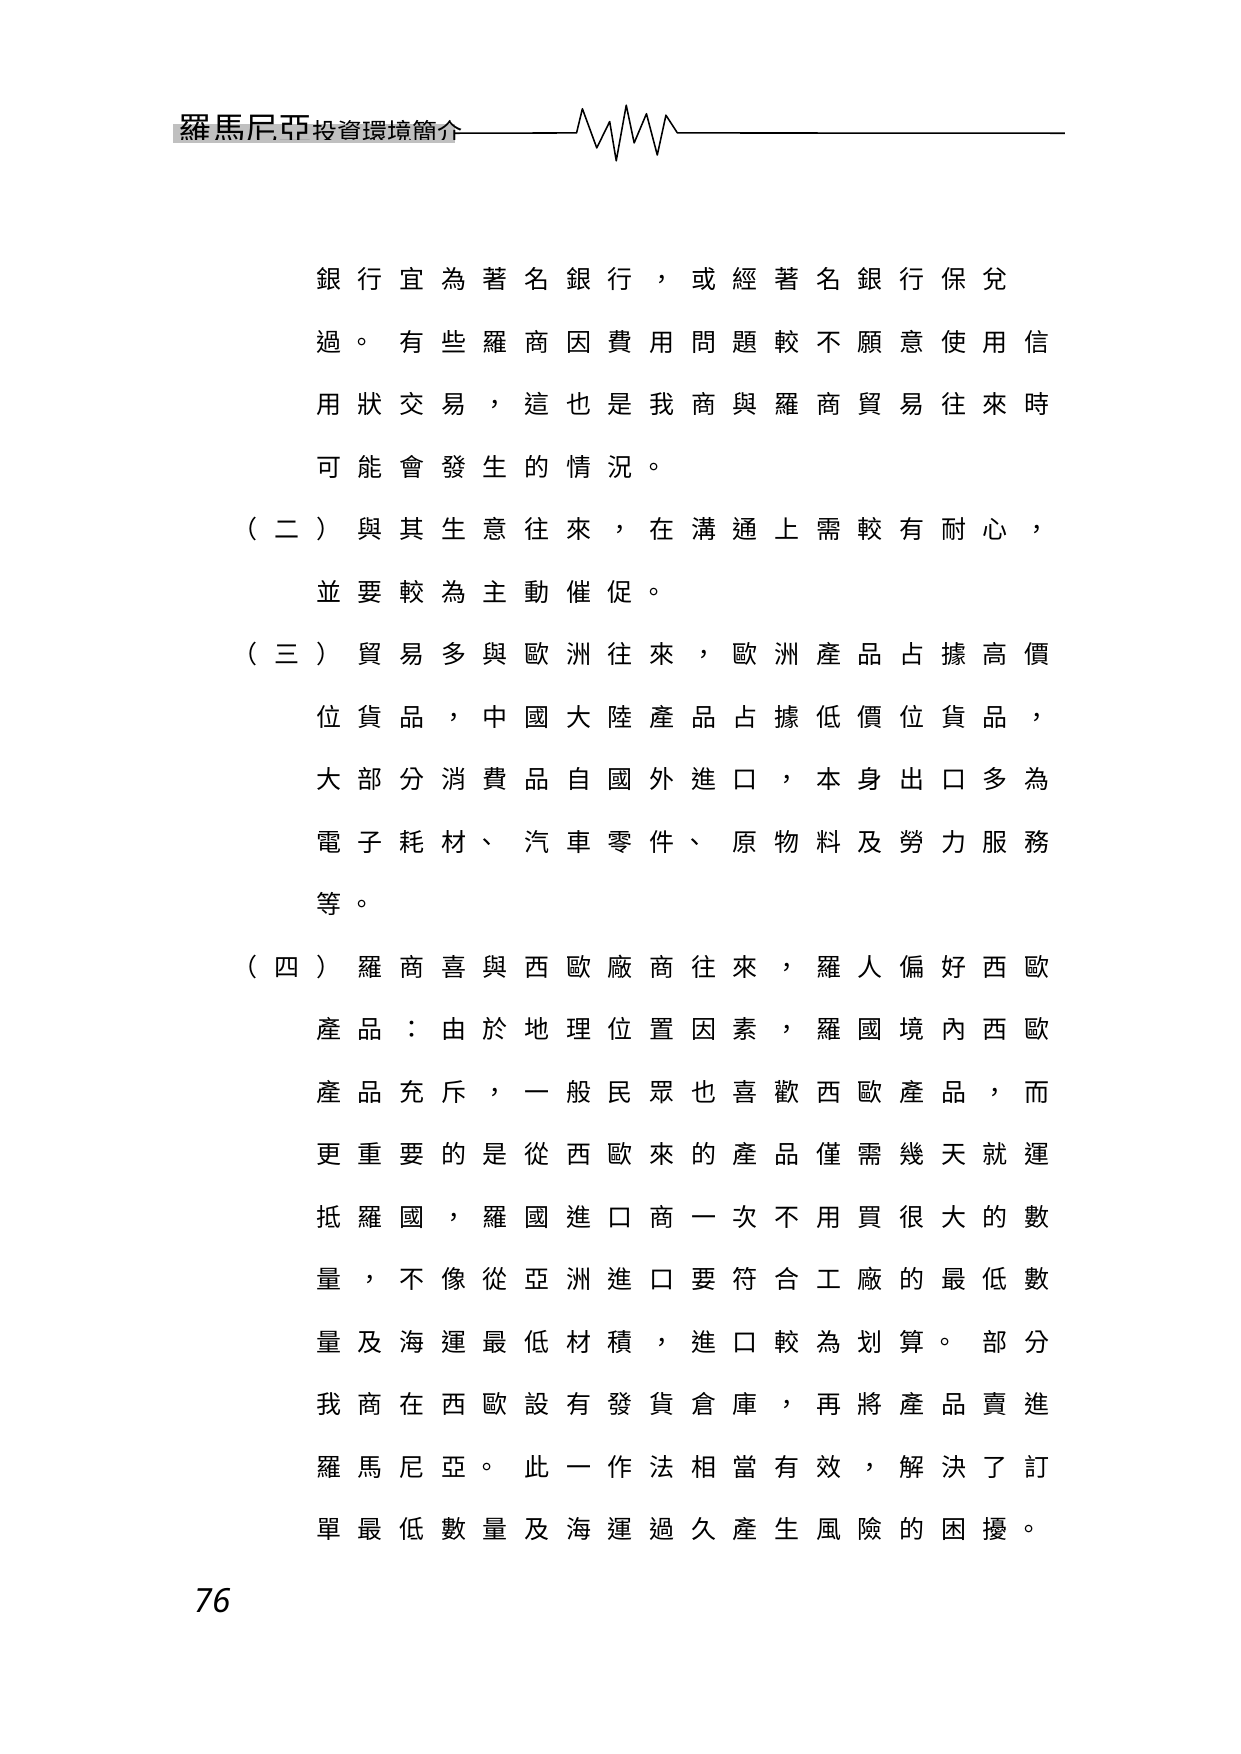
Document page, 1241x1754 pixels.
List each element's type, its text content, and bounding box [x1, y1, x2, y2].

text 銀行宜為著名銀行，或經著名銀行保兌過。有些羅商因費用問題較不願意使用信用狀交易，這也是我商與羅商貿易往來時可能會發生的情況。 [207, 236, 1058, 486]
text （二）與其生意往來，在溝通上需較有耐心，並要較為主動催促。 [207, 486, 1058, 611]
text （四）羅商喜與西歐廠商往來，羅人偏好西歐產品：由於地理位置因素，羅國境內西歐產品充斥，一般民眾也喜歡西歐產品，而更重要的是從西歐來的產品僅需幾天就運抵羅國，羅國進口商一次不用買很大的數量，不像從亞洲進口要符合工廠的最低數量及海運最低材積，進口較為划算。部分我商在西歐設有發貨倉庫，再將產品賣進羅馬尼亞。此一作法相當有效，解決了訂單最低數量及海運過久產生風險的困擾。 [207, 924, 1058, 1549]
text （三）貿易多與歐洲往來，歐洲產品占據高價位貨品，中國大陸產品占據低價位貨品，大部分消費品自國外進口，本身出口多為電子耗材、汽車零件、原物料及勞力服務等。 [207, 611, 1058, 924]
